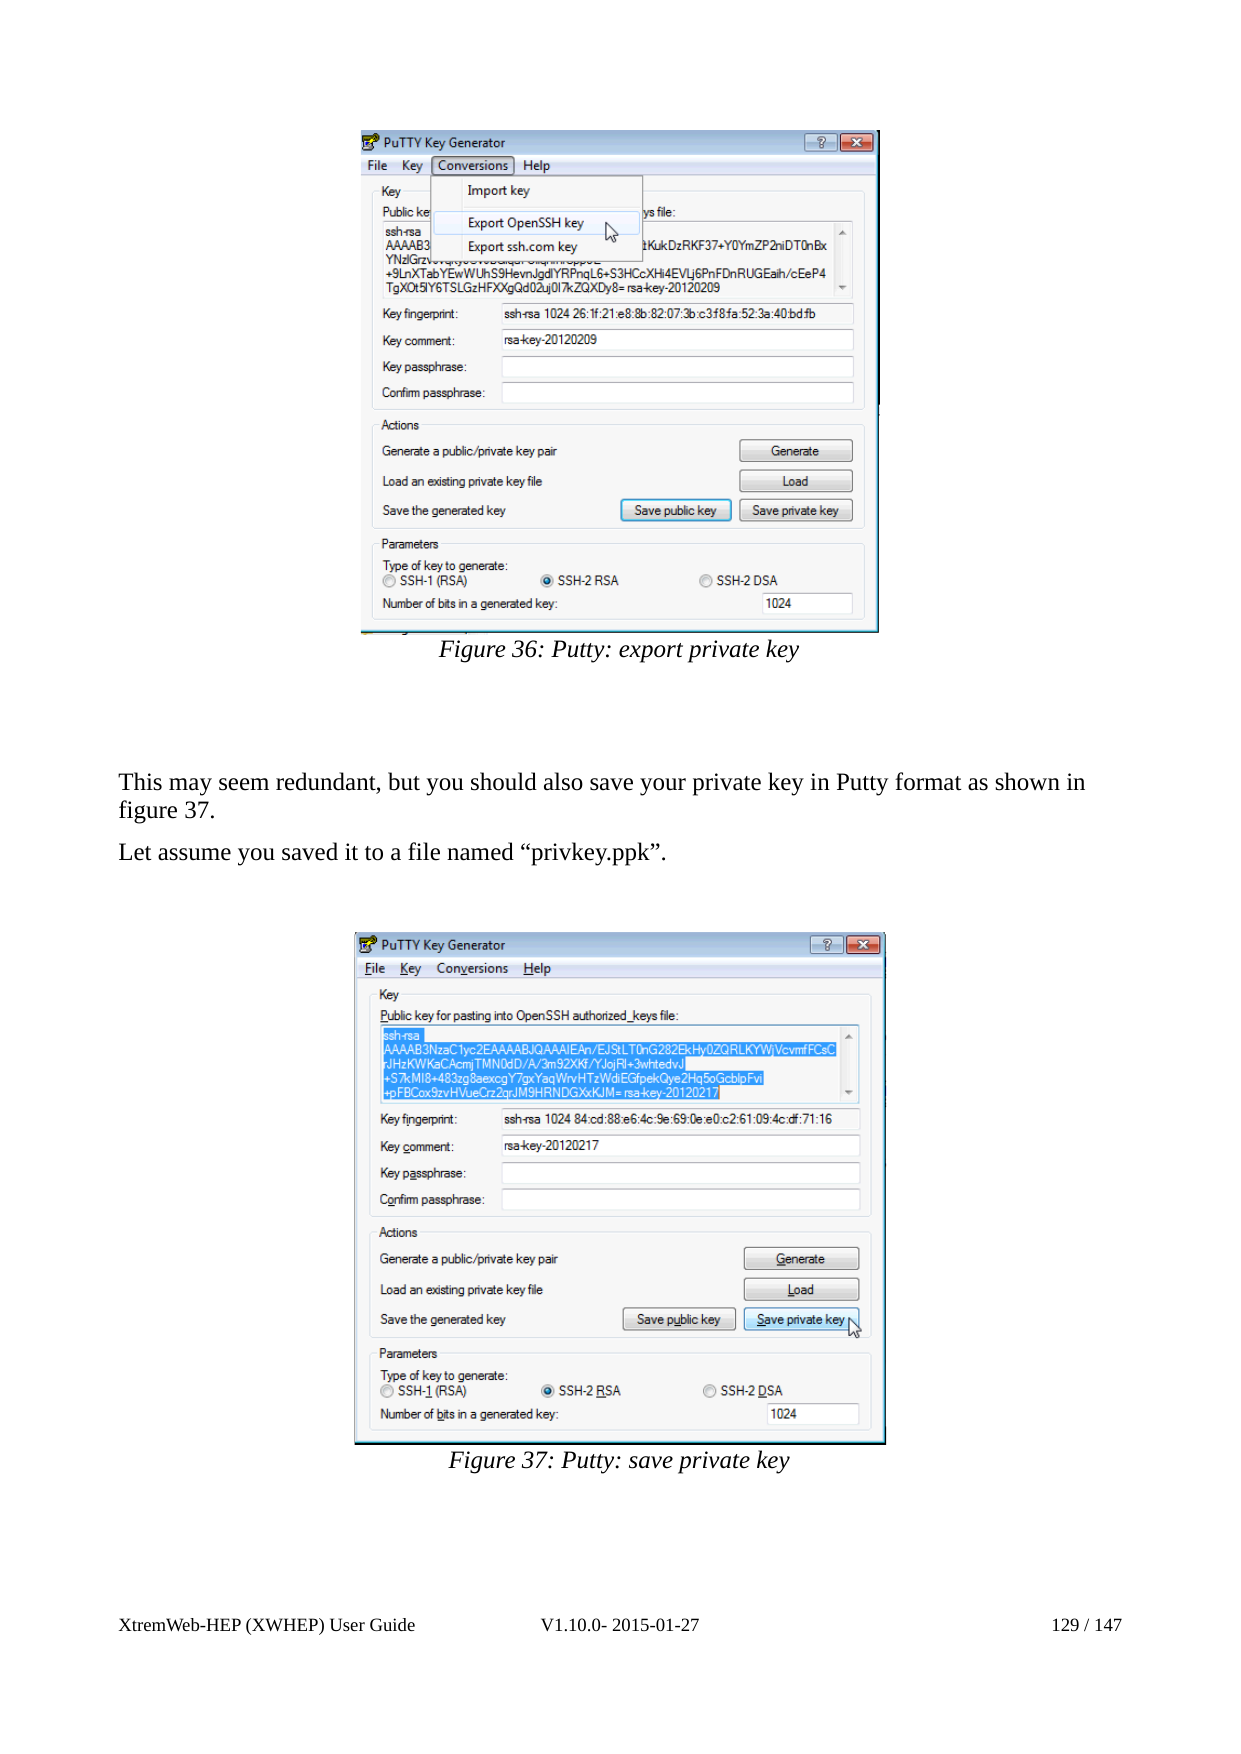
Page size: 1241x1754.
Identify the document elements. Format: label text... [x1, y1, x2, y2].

text Figure 37: Putty: save private key [354, 1445, 886, 1473]
text Figure 36: Putty: export private key [361, 635, 879, 663]
picture [360, 130, 880, 635]
text This may seem redundant, but you should also save your private key in Putty format as shown in figure 37. [118, 767, 1122, 824]
picture [354, 932, 887, 1445]
text Let assume you saved it to a file named “privkey.ppk”. [118, 837, 1122, 866]
